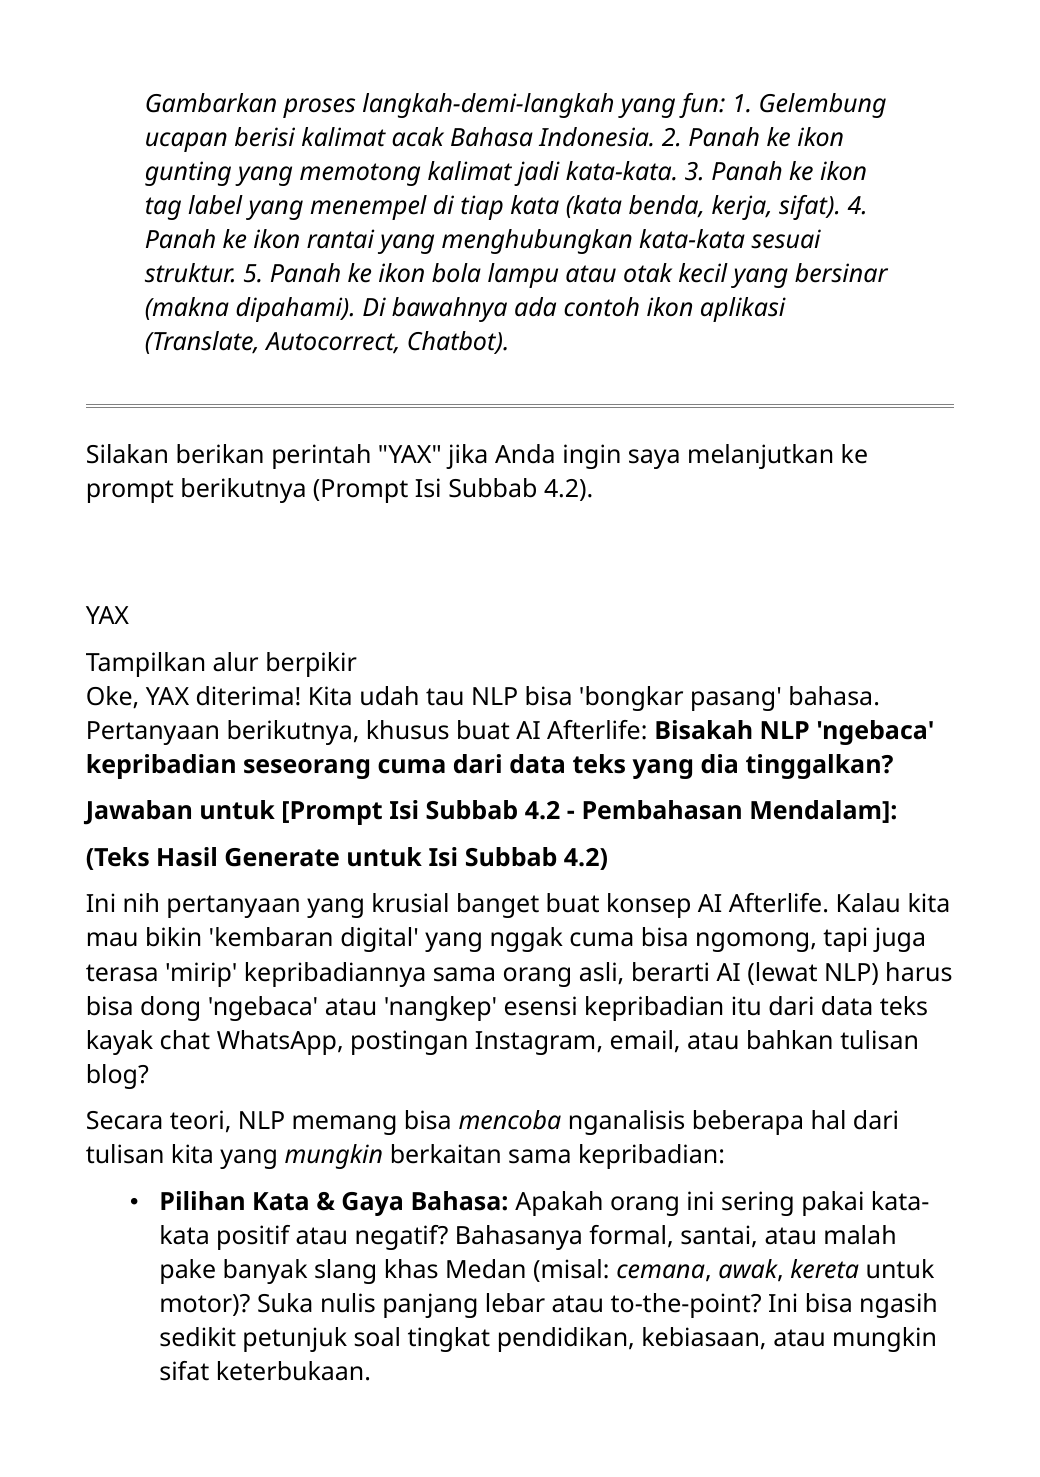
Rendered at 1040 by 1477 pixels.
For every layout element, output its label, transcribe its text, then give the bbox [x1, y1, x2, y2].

text (Teks Hasil Generate untuk Isi Subbab 4.2) [86, 839, 954, 873]
text Oke, YAX diterima! Kita udah tau NLP bisa 'bongkar pasang' bahasa. Pertanyaan berikutnya, khusus buat AI Afterlife: Bisakah NLP 'ngebaca' kepribadian seseorang cuma dari data teks yang dia tinggalkan? [86, 678, 954, 780]
text Secara teori, NLP memang bisa mencoba nganalisis beberapa hal dari tulisan kita yang mungkin berkaitan sama kepribadian: [86, 1103, 954, 1171]
text YAX [86, 598, 954, 632]
text Gambarkan proses langkah-demi-langkah yang fun: 1. Gelembung ucapan berisi kalimat acak Bahasa Indonesia. 2. Panah ke ikon gunting yang memotong kalimat jadi kata-kata. 3. Panah ke ikon tag label yang menempel di tiap kata (kata benda, kerja, sifat). 4. Panah ke ikon rantai yang menghubungkan kata-kata sesuai struktur. 5. Panah ke ikon bola lampu atau otak kecil yang bersinar (makna dipahami). Di bawahnya ada contoh ikon aplikasi (Translate, Autocorrect, Chatbot). [144, 86, 895, 358]
text Tampilkan alur berpikir [86, 644, 954, 678]
text Jawaban untuk [Prompt Isi Subbab 4.2 - Pembahasan Mendalam]: [86, 793, 954, 827]
text Silakan berikan perintah "YAX" jika Anda ingin saya melanjutkan ke prompt berikutnya (Prompt Isi Subbab 4.2). [86, 436, 954, 504]
text Ini nih pertanyaan yang krusial banget buat konsep AI Afterlife. Kalau kita mau bikin 'kembaran digital' yang nggak cuma bisa ngomong, tapi juga terasa 'mirip' kepribadiannya sama orang asli, berarti AI (lewat NLP) harus bisa dong 'ngebaca' atau 'nangkep' esensi kepribadian itu dari data teks kayak chat WhatsApp, postingan Instagram, email, atau bahkan tulisan blog? [86, 886, 954, 1090]
list Pilihan Kata & Gaya Bahasa: Apakah orang ini sering pakai kata-kata positif atau negatif? Bahasanya formal, santai, atau malah pake banyak slang khas Medan (misal: cemana, awak, kereta untuk motor)? Suka nulis panjang lebar atau to-the-point? Ini bisa ngasih sedikit petunjuk soal tingkat pendidikan, kebiasaan, atau mungkin sifat keterbukaan. [130, 1183, 954, 1388]
